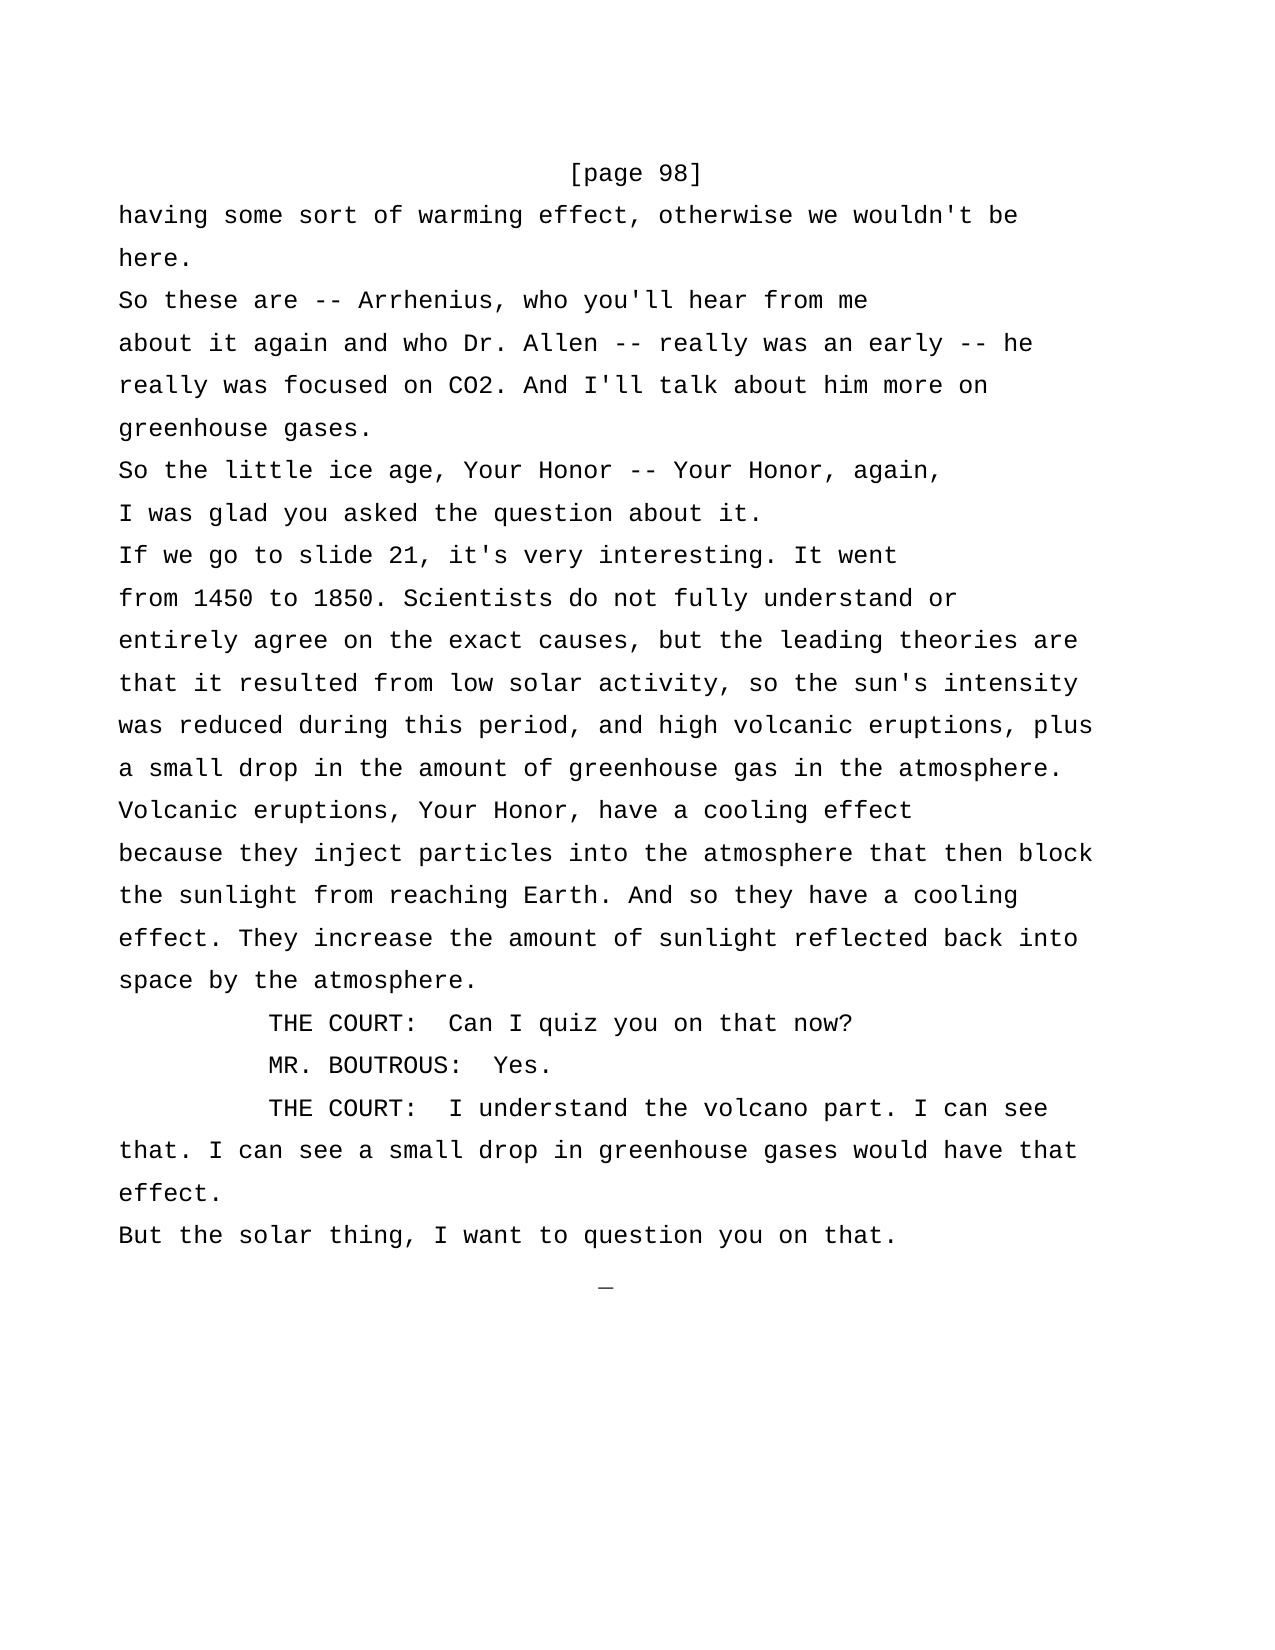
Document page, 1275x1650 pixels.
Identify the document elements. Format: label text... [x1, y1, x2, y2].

text about it again and who Dr. Allen -- really was an early -- he [118, 331, 1157, 359]
text was reduced during this period, and high volcanic eruptions, plus [118, 713, 1157, 741]
text MR. BOUTROUS: Yes. [118, 1053, 1157, 1081]
text effect. They increase the amount of sunlight reflected back into [118, 926, 1157, 954]
text space by the atmosphere. [118, 968, 1157, 996]
text So these are -- Arrhenius, who you'll hear from me [118, 288, 1157, 316]
text from 1450 to 1850. Scientists do not fully understand or [118, 586, 1157, 614]
text really was focused on CO2. And I'll talk about him more on [118, 373, 1157, 401]
text I was glad you asked the question about it. [118, 501, 1157, 529]
text So the little ice age, Your Honor -- Your Honor, again, [118, 458, 1157, 486]
text Volcanic eruptions, Your Honor, have a cooling effect [118, 798, 1157, 826]
text because they inject particles into the atmosphere that then block [118, 841, 1157, 869]
text a small drop in the amount of greenhouse gas in the atmosphere. [118, 756, 1157, 784]
text THE COURT: Can I quiz you on that now? [118, 1011, 1157, 1039]
text _ [118, 1266, 1157, 1294]
text that. I can see a small drop in greenhouse gases would have that [118, 1138, 1157, 1166]
text having some sort of warming effect, otherwise we wouldn't be [118, 203, 1157, 231]
text here. [118, 246, 1157, 274]
text the sunlight from reaching Earth. And so they have a cooling [118, 883, 1157, 911]
text THE COURT: I understand the volcano part. I can see [118, 1096, 1157, 1124]
text [page 98] [118, 161, 1157, 189]
text that it resulted from low solar activity, so the sun's intensity [118, 671, 1157, 699]
text If we go to slide 21, it's very interesting. It went [118, 543, 1157, 571]
text effect. [118, 1181, 1157, 1209]
text entirely agree on the exact causes, but the leading theories are [118, 628, 1157, 656]
text But the solar thing, I want to question you on that. [118, 1223, 1157, 1251]
text greenhouse gases. [118, 416, 1157, 444]
